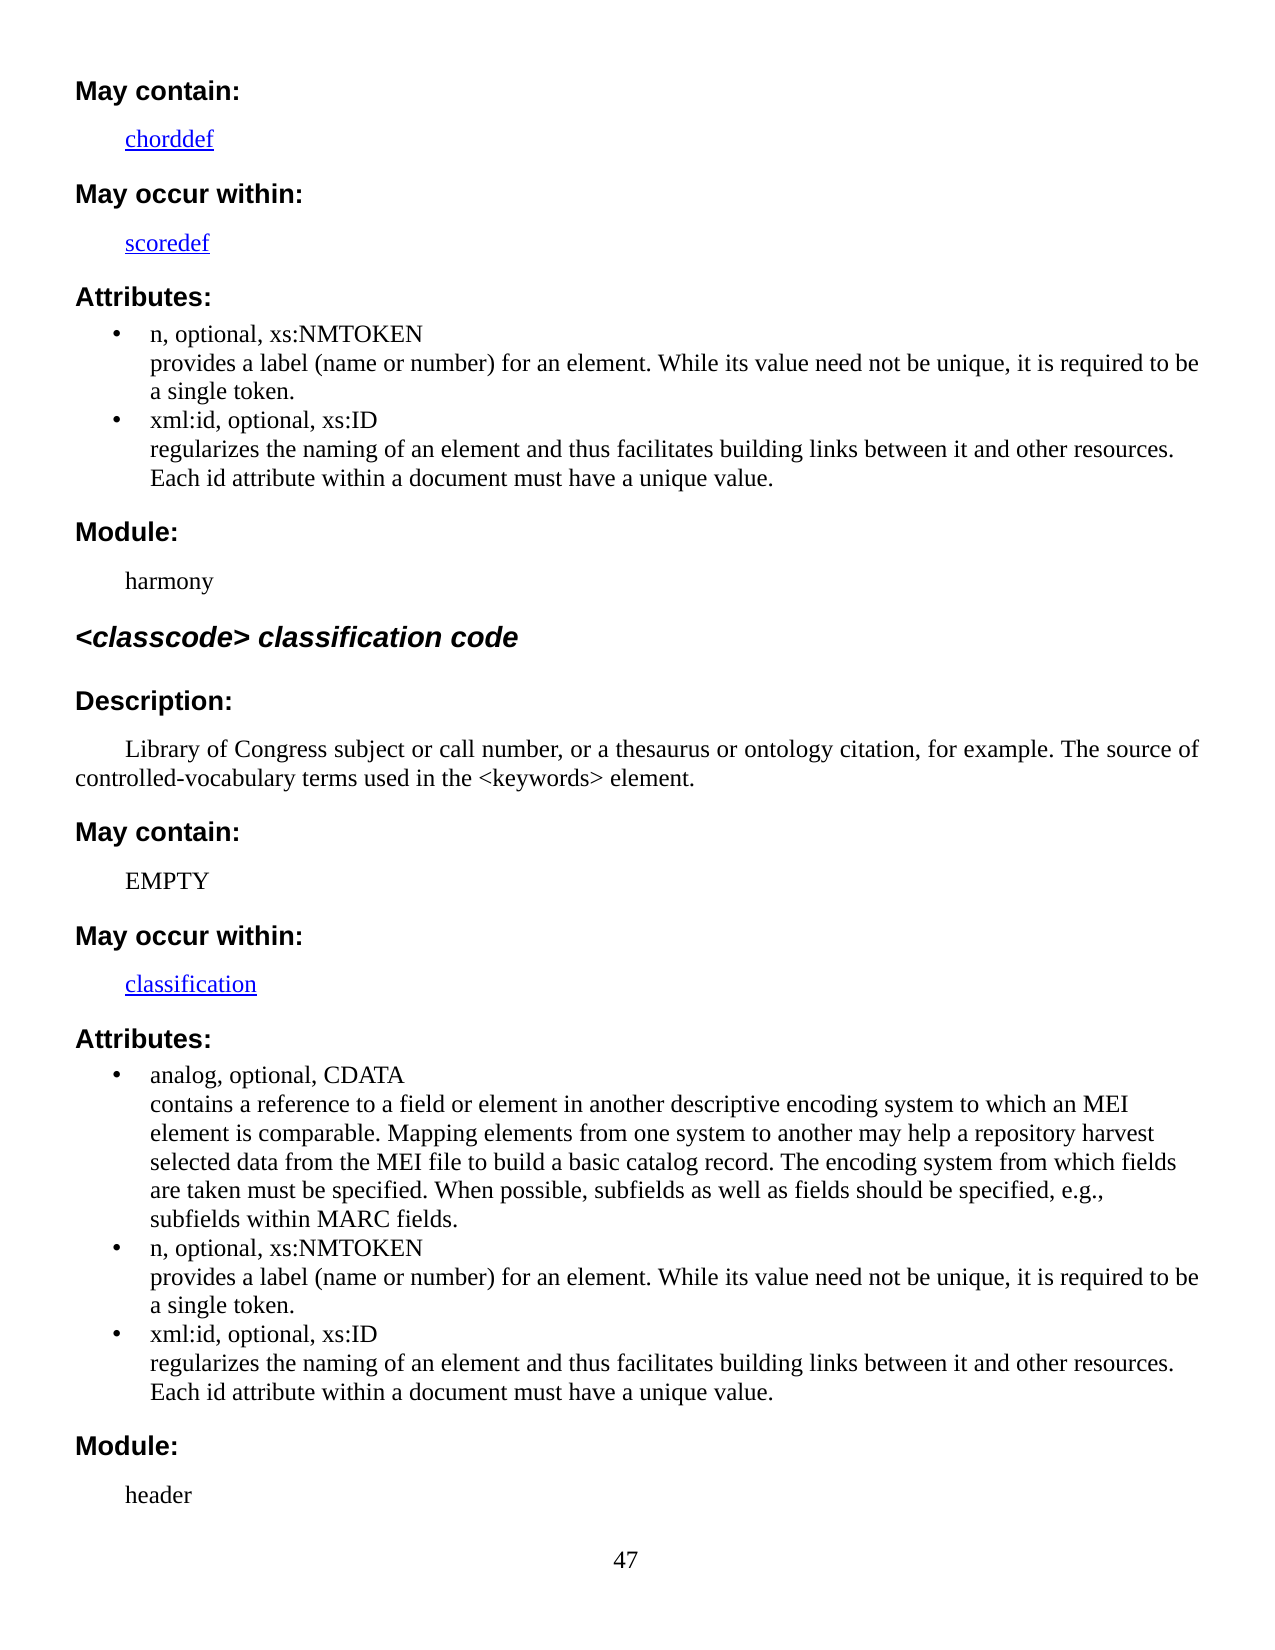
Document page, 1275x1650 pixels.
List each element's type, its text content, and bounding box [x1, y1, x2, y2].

subtitle May occur within: [75, 178, 1200, 209]
list analog, optional, CDATA contains a reference to a field or element in another descriptive encoding system to which an MEI element is comparable. Mapping elements from one system to another may help a repository harvest selected data from the MEI file to build a basic catalog record. The encoding system from which fields are taken must be specified. When possible, subfields as well as fields should be specified, e.g., subfields within MARC fields. [112, 1060, 1200, 1233]
text Library of Congress subject or call number, or a thesaurus or ontology citation, for example. The source of controlled-vocabulary terms used in the <keywords> element. [75, 734, 1200, 791]
subtitle Description: [75, 684, 1200, 716]
list xml:id, optional, xs:ID regularizes the naming of an element and thus facilitates building links between it and other resources. Each id attribute within a document must have a unique value. [112, 1319, 1200, 1405]
list xml:id, optional, xs:ID regularizes the naming of an element and thus facilitates building links between it and other resources. Each id attribute within a document must have a unique value. [112, 405, 1200, 491]
list n, optional, xs:NMTOKEN provides a label (name or number) for an element. While its value need not be unique, it is required to be a single token. [112, 1233, 1200, 1319]
text chorddef [75, 124, 1200, 153]
subtitle Attributes: [75, 281, 1200, 313]
subtitle Module: [75, 516, 1200, 548]
subtitle Module: [75, 1430, 1200, 1462]
text classification [75, 969, 1200, 998]
text harmony [75, 566, 1200, 595]
subtitle May occur within: [75, 920, 1200, 951]
list n, optional, xs:NMTOKEN provides a label (name or number) for an element. While its value need not be unique, it is required to be a single token. [112, 319, 1200, 405]
text scoredef [75, 228, 1200, 256]
text header [75, 1480, 1200, 1509]
subtitle Attributes: [75, 1023, 1200, 1054]
subtitle May contain: [75, 816, 1200, 848]
subtitle May contain: [75, 75, 1200, 106]
subtitle <classcode> classification code [75, 620, 1200, 653]
text EMPTY [75, 866, 1200, 895]
